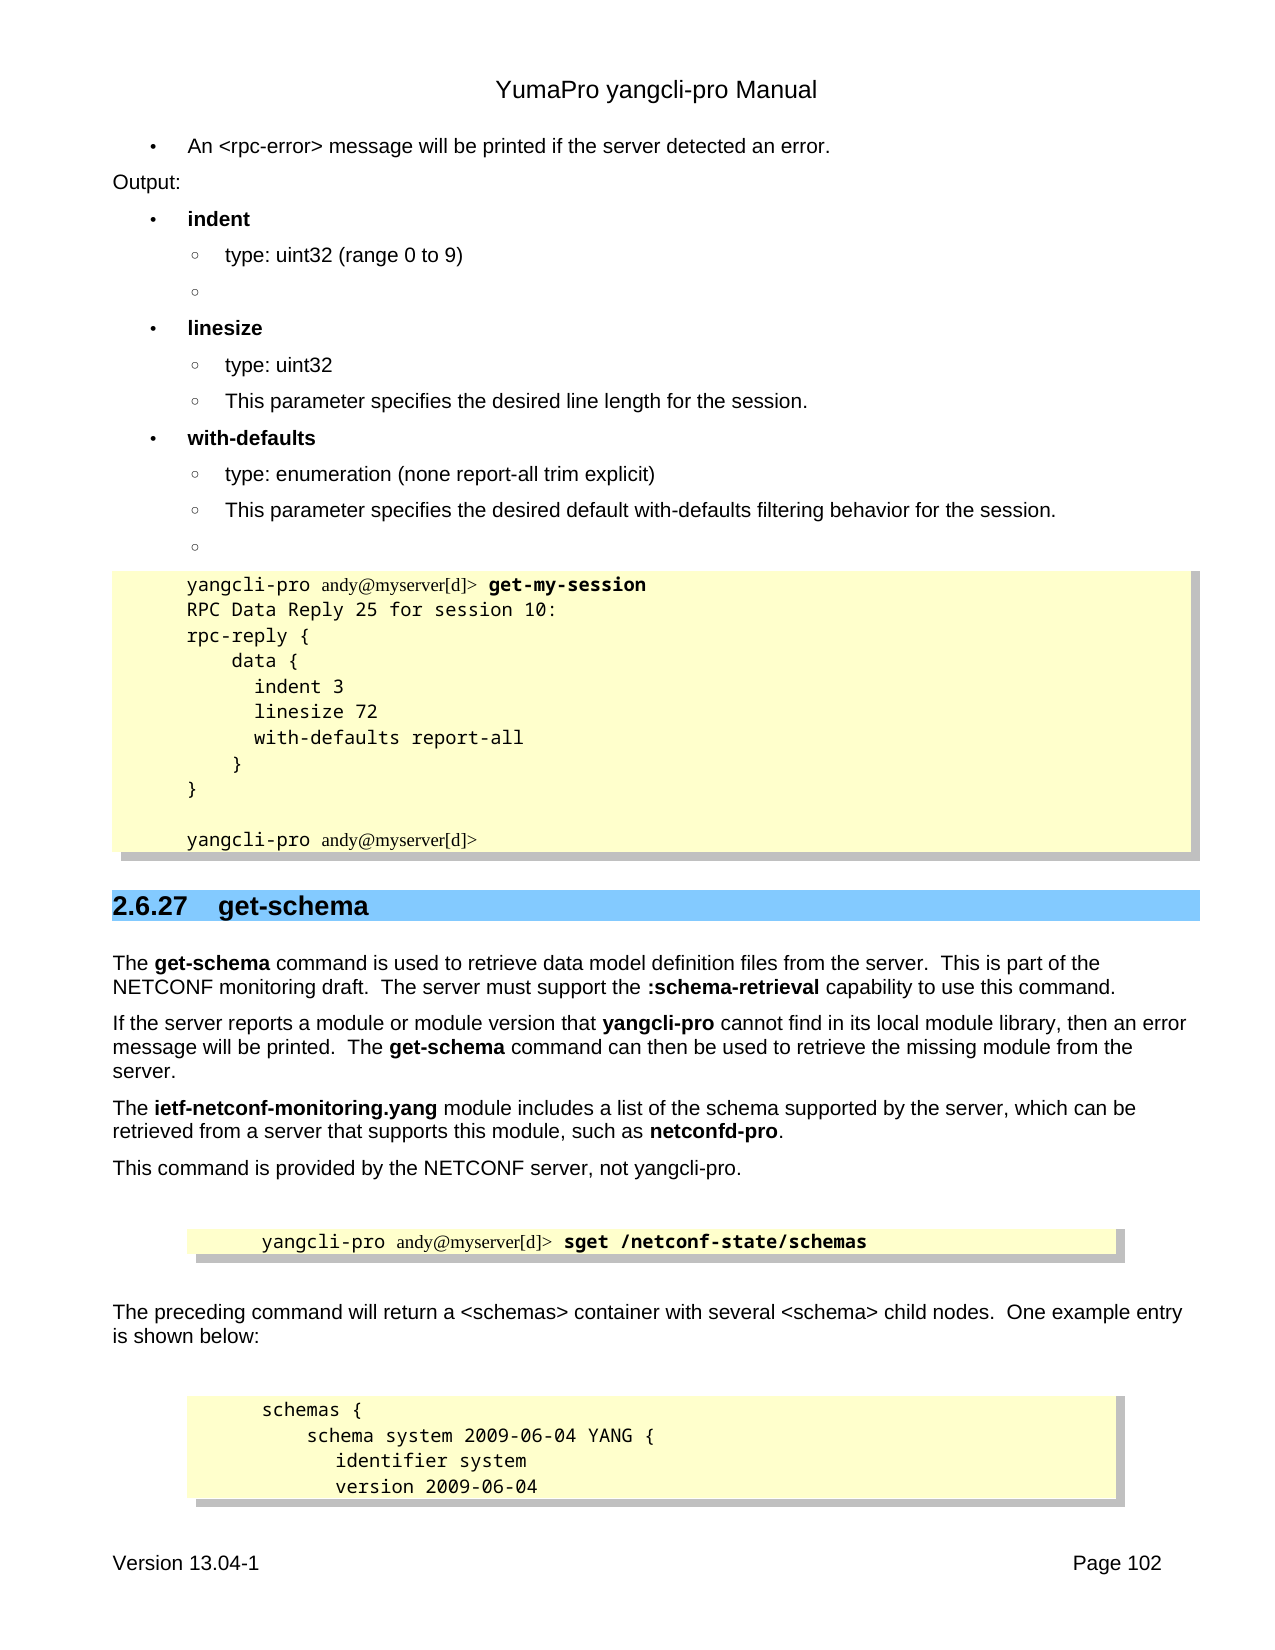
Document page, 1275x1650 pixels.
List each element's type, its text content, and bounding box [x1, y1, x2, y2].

list type: uint32 (range 0 to 9) [187, 243, 1200, 267]
text yangcli-pro andy@myserver[d]> sget /netconf-state/schemas [187, 1229, 1116, 1254]
text indent 3 [112, 673, 1191, 699]
text If the server reports a module or module version that yangcli-pro cannot find in its local module library, then an error message will be printed. The get-schema command can then be used to retrieve the missing module from the server. [112, 1011, 1200, 1083]
list This parameter specifies the desired default with-defaults filtering behavior for the session. [187, 498, 1200, 522]
list with-defaults [150, 425, 1200, 449]
text The preceding command will return a <schemas> container with several <schema> child nodes. One example entry is shown below: [112, 1299, 1200, 1347]
text RPC Data Reply 25 for session 10: [112, 597, 1191, 622]
text version 2009-06-04 [187, 1473, 1116, 1498]
text This command is provided by the NETCONF server, not yangcli-pro. [112, 1156, 1200, 1180]
text schemas { [187, 1396, 1116, 1422]
list type: uint32 [187, 352, 1200, 376]
subtitle get-schema [112, 890, 1200, 921]
text identifier system [187, 1447, 1116, 1473]
text The ietf-netconf-monitoring.yang module includes a list of the schema supported by the server, which can be retrieved from a server that supports this module, such as netconfd-pro. [112, 1095, 1200, 1143]
list This parameter specifies the desired line length for the session. [187, 389, 1200, 413]
list indent [150, 207, 1200, 231]
text with-defaults report-all [112, 724, 1191, 750]
list An <rpc-error> message will be printed if the server detected an error. [150, 134, 1200, 158]
text yangcli-pro andy@myserver[d]> [112, 826, 1191, 852]
text linesize 72 [112, 699, 1191, 724]
list linesize [150, 316, 1200, 340]
list type: enumeration (none report-all trim explicit) [187, 462, 1200, 486]
text schema system 2009-06-04 YANG { [187, 1422, 1116, 1447]
text yangcli-pro andy@myserver[d]> get-my-session [112, 571, 1191, 597]
text Output: [112, 170, 1200, 194]
text The get-schema command is used to retrieve data model definition files from the server. This is part of the NETCONF monitoring draft. The server must support the :schema-retrieval capability to use this command. [112, 951, 1200, 998]
text rpc-reply { [112, 622, 1191, 648]
text } [112, 775, 1191, 801]
text } [112, 750, 1191, 775]
text data { [112, 648, 1191, 673]
